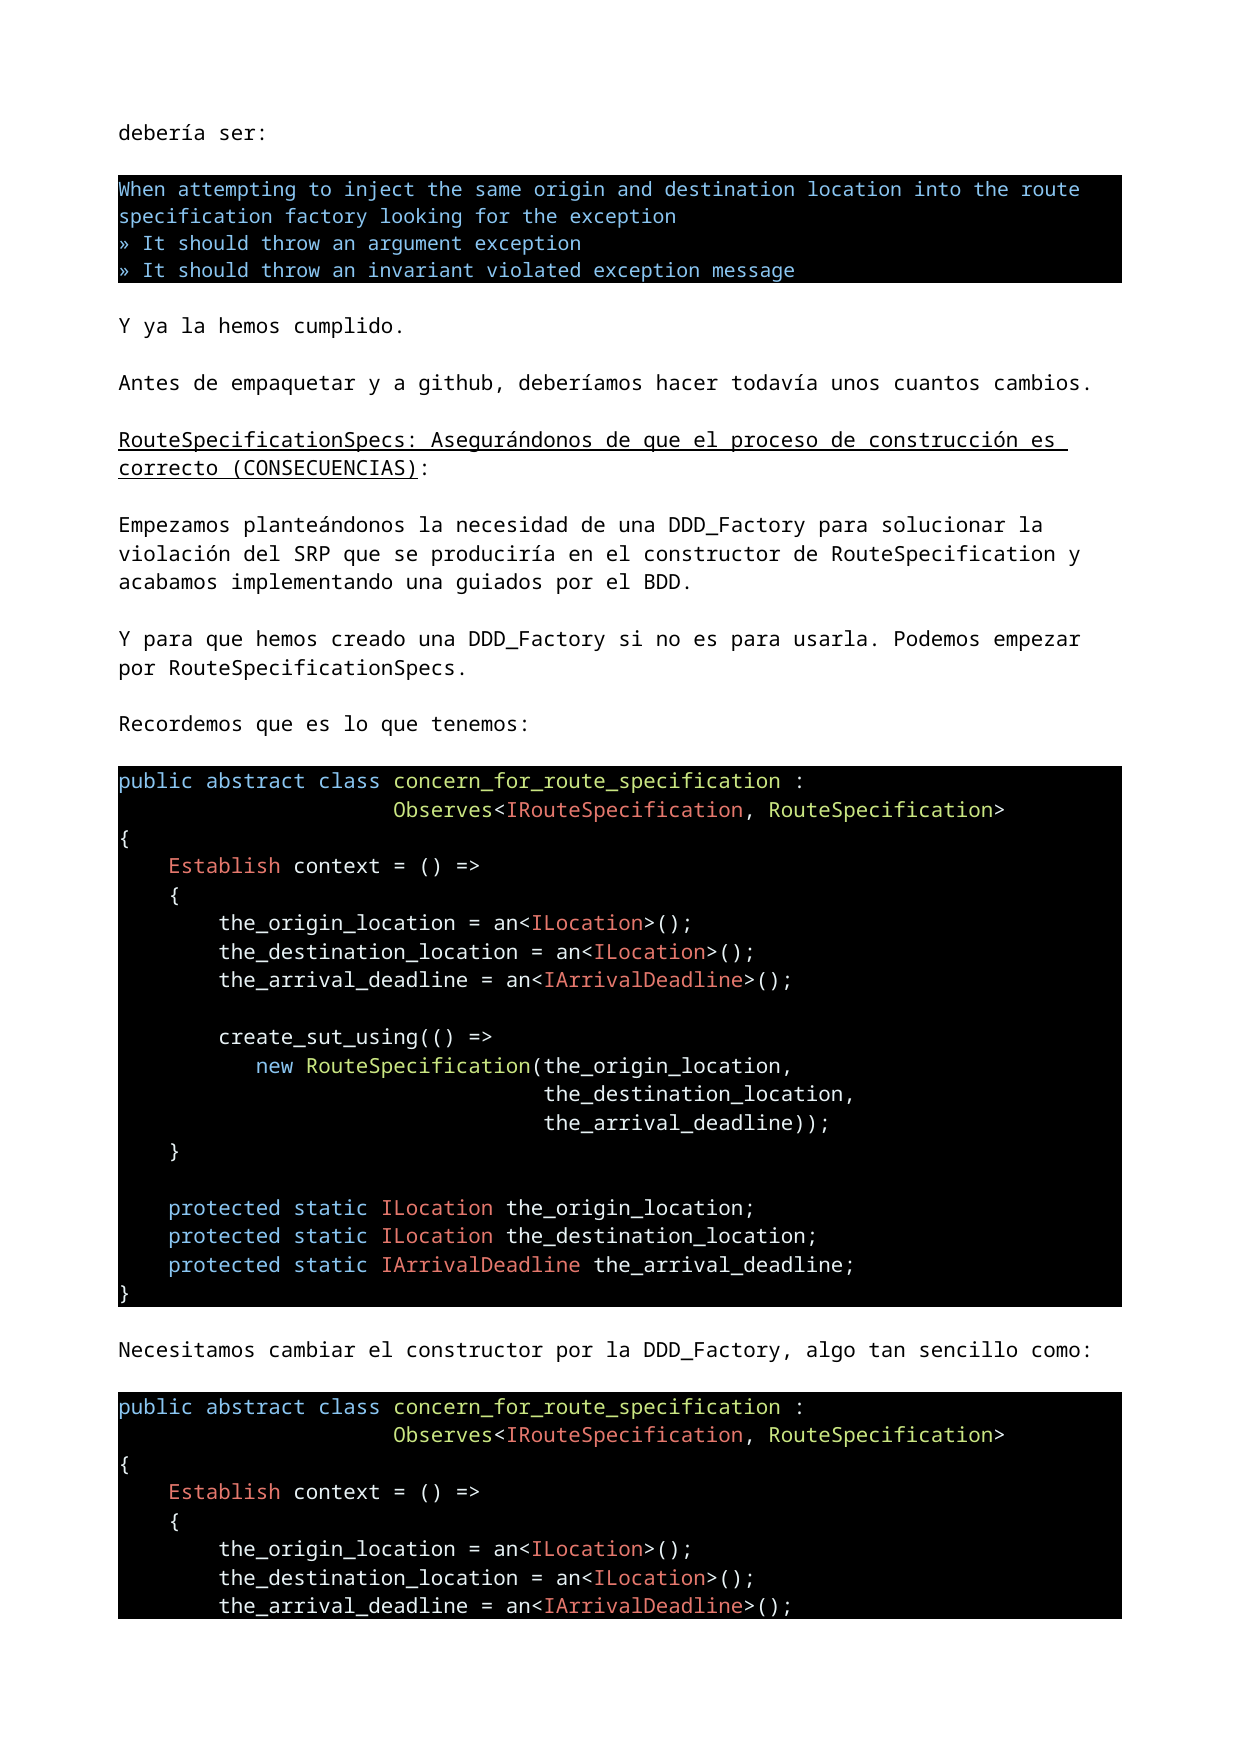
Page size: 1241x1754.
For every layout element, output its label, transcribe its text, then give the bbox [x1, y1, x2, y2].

text Observes<IRouteSpecification, RouteSpecification> [118, 795, 1122, 823]
text the_destination_location = an<ILocation>(); [118, 937, 1122, 965]
text Empezamos planteándonos la necesidad de una DDD_Factory para solucionar la violación del SRP que se produciría en el constructor de RouteSpecification y acabamos implementando una guiados por el BDD. [118, 510, 1122, 596]
text create_sut_using(() => [118, 1022, 1122, 1051]
text Y ya la hemos cumplido. [118, 311, 1122, 340]
text public abstract class concern_for_route_specification : [118, 1392, 1122, 1420]
text the_origin_location = an<ILocation>(); [118, 908, 1122, 937]
text { [118, 880, 1122, 908]
text » It should throw an invariant violated exception message [118, 256, 1122, 283]
text the_destination_location = an<ILocation>(); [118, 1563, 1122, 1591]
text Antes de empaquetar y a github, deberíamos hacer todavía unos cuantos cambios. [118, 368, 1122, 397]
text When attempting to inject the same origin and destination location into the route specification factory looking for the exception [118, 175, 1122, 229]
text the_arrival_deadline = an<IArrivalDeadline>(); [118, 1591, 1122, 1619]
text Establish context = () => [118, 1477, 1122, 1506]
text the_arrival_deadline)); [118, 1108, 1122, 1136]
text the_destination_location, [118, 1079, 1122, 1108]
text Observes<IRouteSpecification, RouteSpecification> [118, 1420, 1122, 1449]
text debería ser: [118, 118, 1122, 147]
text RouteSpecificationSpecs: Asegurándonos de que el proceso de construcción es correcto (CONSECUENCIAS): [118, 425, 1122, 482]
text } [118, 1278, 1122, 1307]
text the_origin_location = an<ILocation>(); [118, 1534, 1122, 1563]
text Necesitamos cambiar el constructor por la DDD_Factory, algo tan sencillo como: [118, 1335, 1122, 1363]
text { [118, 1449, 1122, 1477]
text public abstract class concern_for_route_specification : [118, 766, 1122, 795]
text protected static IArrivalDeadline the_arrival_deadline; [118, 1250, 1122, 1278]
text Y para que hemos creado una DDD_Factory si no es para usarla. Podemos empezar por RouteSpecificationSpecs. [118, 624, 1122, 681]
text protected static ILocation the_origin_location; [118, 1193, 1122, 1221]
text } [118, 1136, 1122, 1164]
text Establish context = () => [118, 852, 1122, 880]
text » It should throw an argument exception [118, 229, 1122, 256]
text { [118, 1506, 1122, 1534]
text { [118, 823, 1122, 852]
text the_arrival_deadline = an<IArrivalDeadline>(); [118, 965, 1122, 994]
text new RouteSpecification(the_origin_location, [118, 1051, 1122, 1079]
text Recordemos que es lo que tenemos: [118, 709, 1122, 738]
text protected static ILocation the_destination_location; [118, 1221, 1122, 1250]
